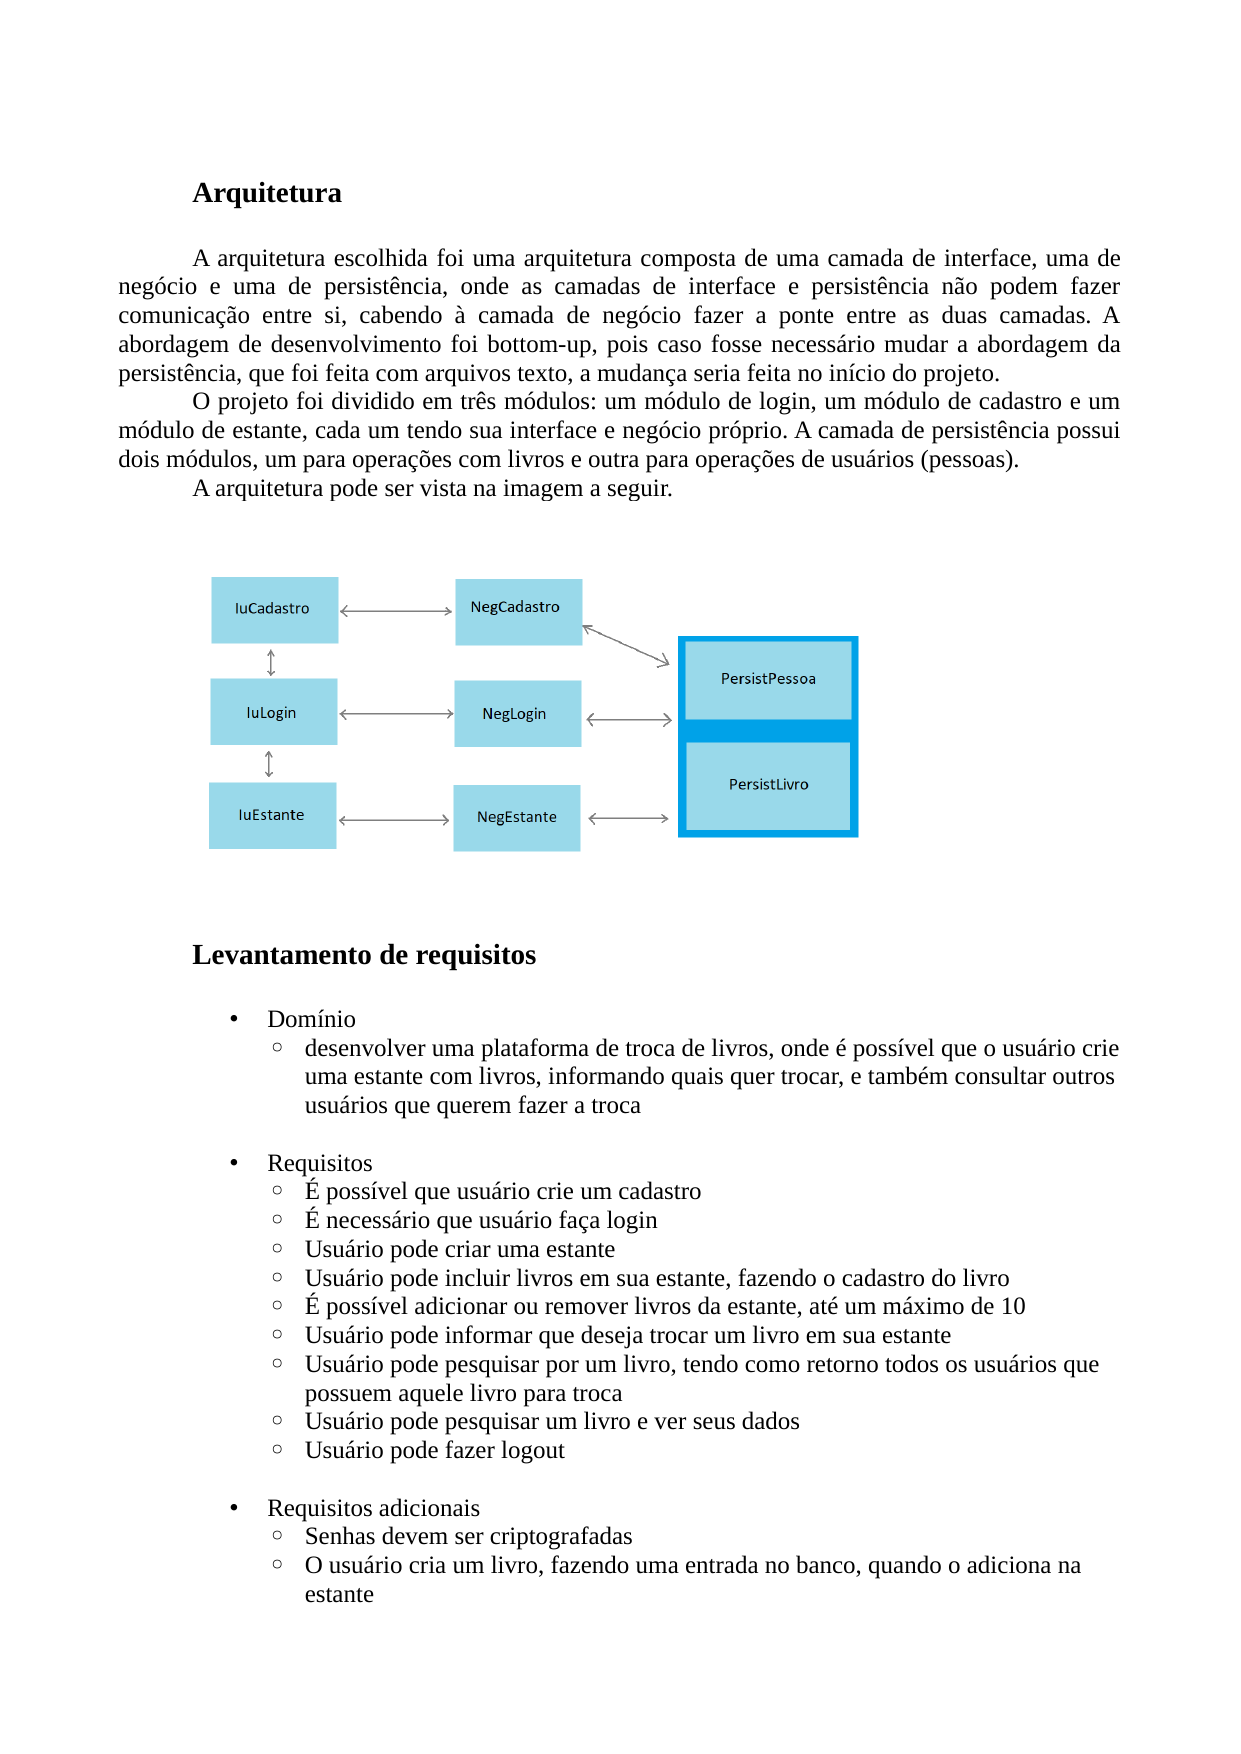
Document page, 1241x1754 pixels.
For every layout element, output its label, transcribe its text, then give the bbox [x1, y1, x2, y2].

text Levantamento de requisitos [118, 937, 1122, 970]
list Domínio [229, 1004, 1122, 1033]
list Requisitos [229, 1148, 1122, 1176]
text A arquitetura escolhida foi uma arquitetura composta de uma camada de interface, uma de negócio e uma de persistência, onde as camadas de interface e persistência não podem fazer comunicação entre si, cabendo à camada de negócio fazer a ponte entre as duas camadas. A abordagem de desenvolvimento foi bottom-up, pois caso fosse necessário mudar a abordagem da persistência, que foi feita com arquivos texto, a mudança seria feita no início do projeto. [118, 243, 1122, 386]
list Requisitos adicionais [229, 1493, 1122, 1521]
list Usuário pode incluir livros em sua estante, fazendo o cadastro do livro [267, 1263, 1122, 1291]
list Usuário pode pesquisar por um livro, tendo como retorno todos os usuários que possuem aquele livro para troca [267, 1349, 1122, 1406]
list É necessário que usuário faça login [267, 1205, 1122, 1234]
list Usuário pode criar uma estante [267, 1234, 1122, 1263]
list É possível que usuário crie um cadastro [267, 1176, 1122, 1205]
list Usuário pode informar que deseja trocar um livro em sua estante [267, 1320, 1122, 1349]
text O projeto foi dividido em três módulos: um módulo de login, um módulo de cadastro e um módulo de estante, cada um tendo sua interface e negócio próprio. A camada de persistência possui dois módulos, um para operações com livros e outra para operações de usuários (pessoas). [118, 386, 1122, 473]
list Senhas devem ser criptografadas [267, 1521, 1122, 1550]
picture [118, 501, 1123, 908]
list O usuário cria um livro, fazendo uma entrada no banco, quando o adiciona na estante [267, 1550, 1122, 1608]
text Arquitetura [118, 176, 1122, 209]
list Usuário pode pesquisar um livro e ver seus dados [267, 1406, 1122, 1435]
list desenvolver uma plataforma de troca de livros, onde é possível que o usuário crie uma estante com livros, informando quais quer trocar, e também consultar outros usuários que querem fazer a troca [267, 1033, 1122, 1119]
list É possível adicionar ou remover livros da estante, até um máximo de 10 [267, 1291, 1122, 1320]
list Usuário pode fazer logout [267, 1435, 1122, 1464]
text A arquitetura pode ser vista na imagem a seguir. [118, 473, 1122, 501]
